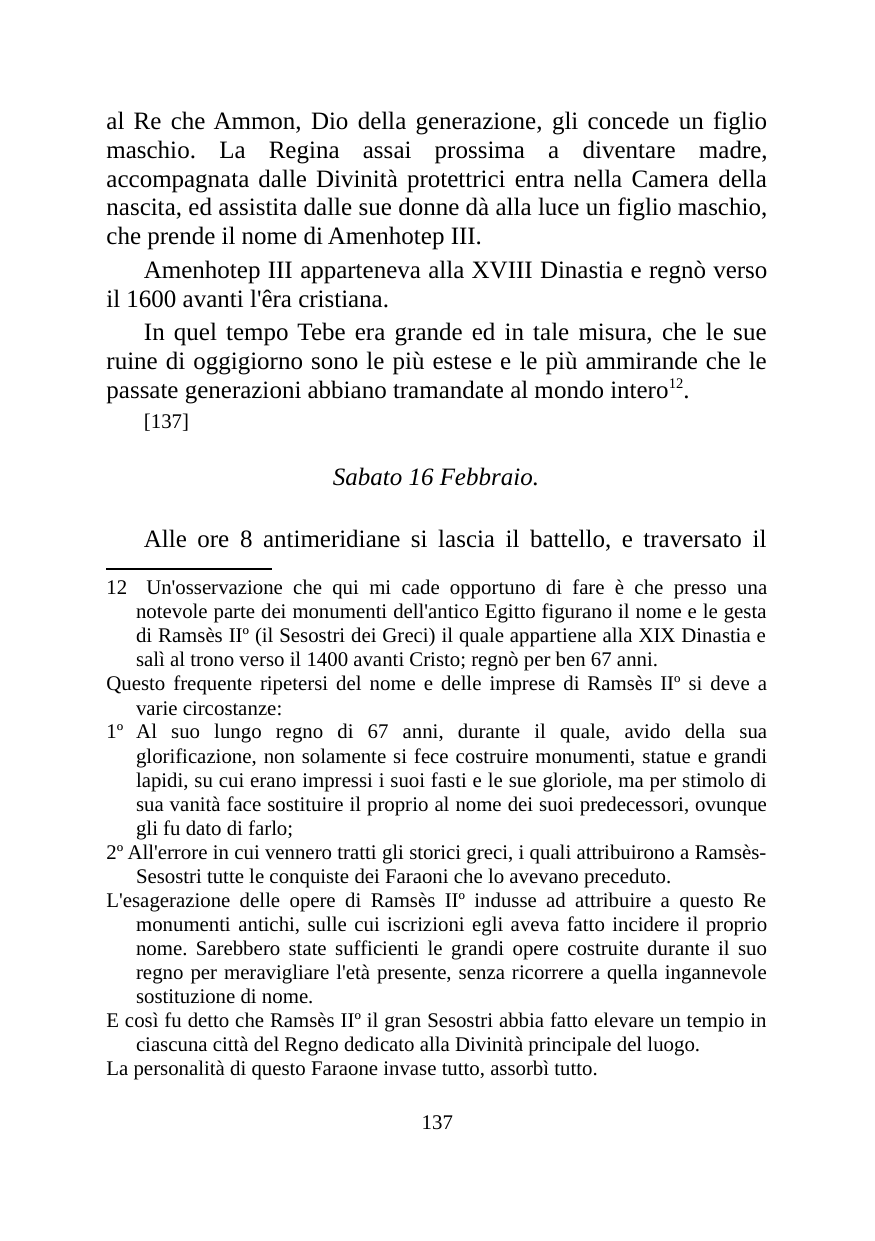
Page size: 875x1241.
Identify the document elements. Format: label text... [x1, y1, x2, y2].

text Sabato 16 Febbraio. [106, 462, 768, 490]
text 2º All'errore in cui vennero tratti gli storici greci, i quali attribuirono a Ramsès-Sesostri tutte le conquiste dei Faraoni che lo avevano preceduto. [106, 840, 768, 888]
text La personalità di questo Faraone invase tutto, assorbì tutto. [106, 1056, 768, 1080]
text [137] [106, 409, 768, 433]
text In quel tempo Tebe era grande ed in tale misura, che le sue ruine di oggigiorno sono le più estese e le più ammirande che le passate generazioni abbiano tramandate al mondo intero. [106, 317, 768, 404]
text Alle ore 8 antimeridiane si lascia il battello, e traversato il [106, 524, 768, 553]
text Un'osservazione che qui mi cade opportuno di fare è che presso una notevole parte dei monumenti dell'antico Egitto figurano il nome e le gesta di Ramsès IIº (il Sesostri dei Greci) il quale appartiene alla XIX Dinastia e salì al trono verso il 1400 avanti Cristo; regnò per ben 67 anni. [106, 575, 768, 671]
text 1º Al suo lungo regno di 67 anni, durante il quale, avido della sua glorificazione, non solamente si fece costruire monumenti, statue e grandi lapidi, su cui erano impressi i suoi fasti e le sue gloriole, ma per stimolo di sua vanità face sostituire il proprio al nome dei suoi predecessori, ovunque gli fu dato di farlo; [106, 719, 768, 840]
text Questo frequente ripetersi del nome e delle imprese di Ramsès IIº si deve a varie circostanze: [106, 671, 768, 719]
text Amenhotep III apparteneva alla XVIII Dinastia e regnò verso il 1600 avanti l'êra cristiana. [106, 255, 768, 312]
text E così fu detto che Ramsès IIº il gran Sesostri abbia fatto elevare un tempio in ciascuna città del Regno dedicato alla Divinità principale del luogo. [106, 1008, 768, 1056]
text al Re che Ammon, Dio della generazione, gli concede un figlio maschio. La Regina assai prossima a diventare madre, accompagnata dalle Divinità protettrici entra nella Camera della nascita, ed assistita dalle sue donne dà alla luce un figlio maschio, che prende il nome di Amenhotep III. [106, 106, 768, 250]
text L'esagerazione delle opere di Ramsès IIº indusse ad attribuire a questo Re monumenti antichi, sulle cui iscrizioni egli aveva fatto incidere il proprio nome. Sarebbero state sufficienti le grandi opere costruite durante il suo regno per meravigliare l'età presente, senza ricorrere a quella ingannevole sostituzione di nome. [106, 888, 768, 1008]
